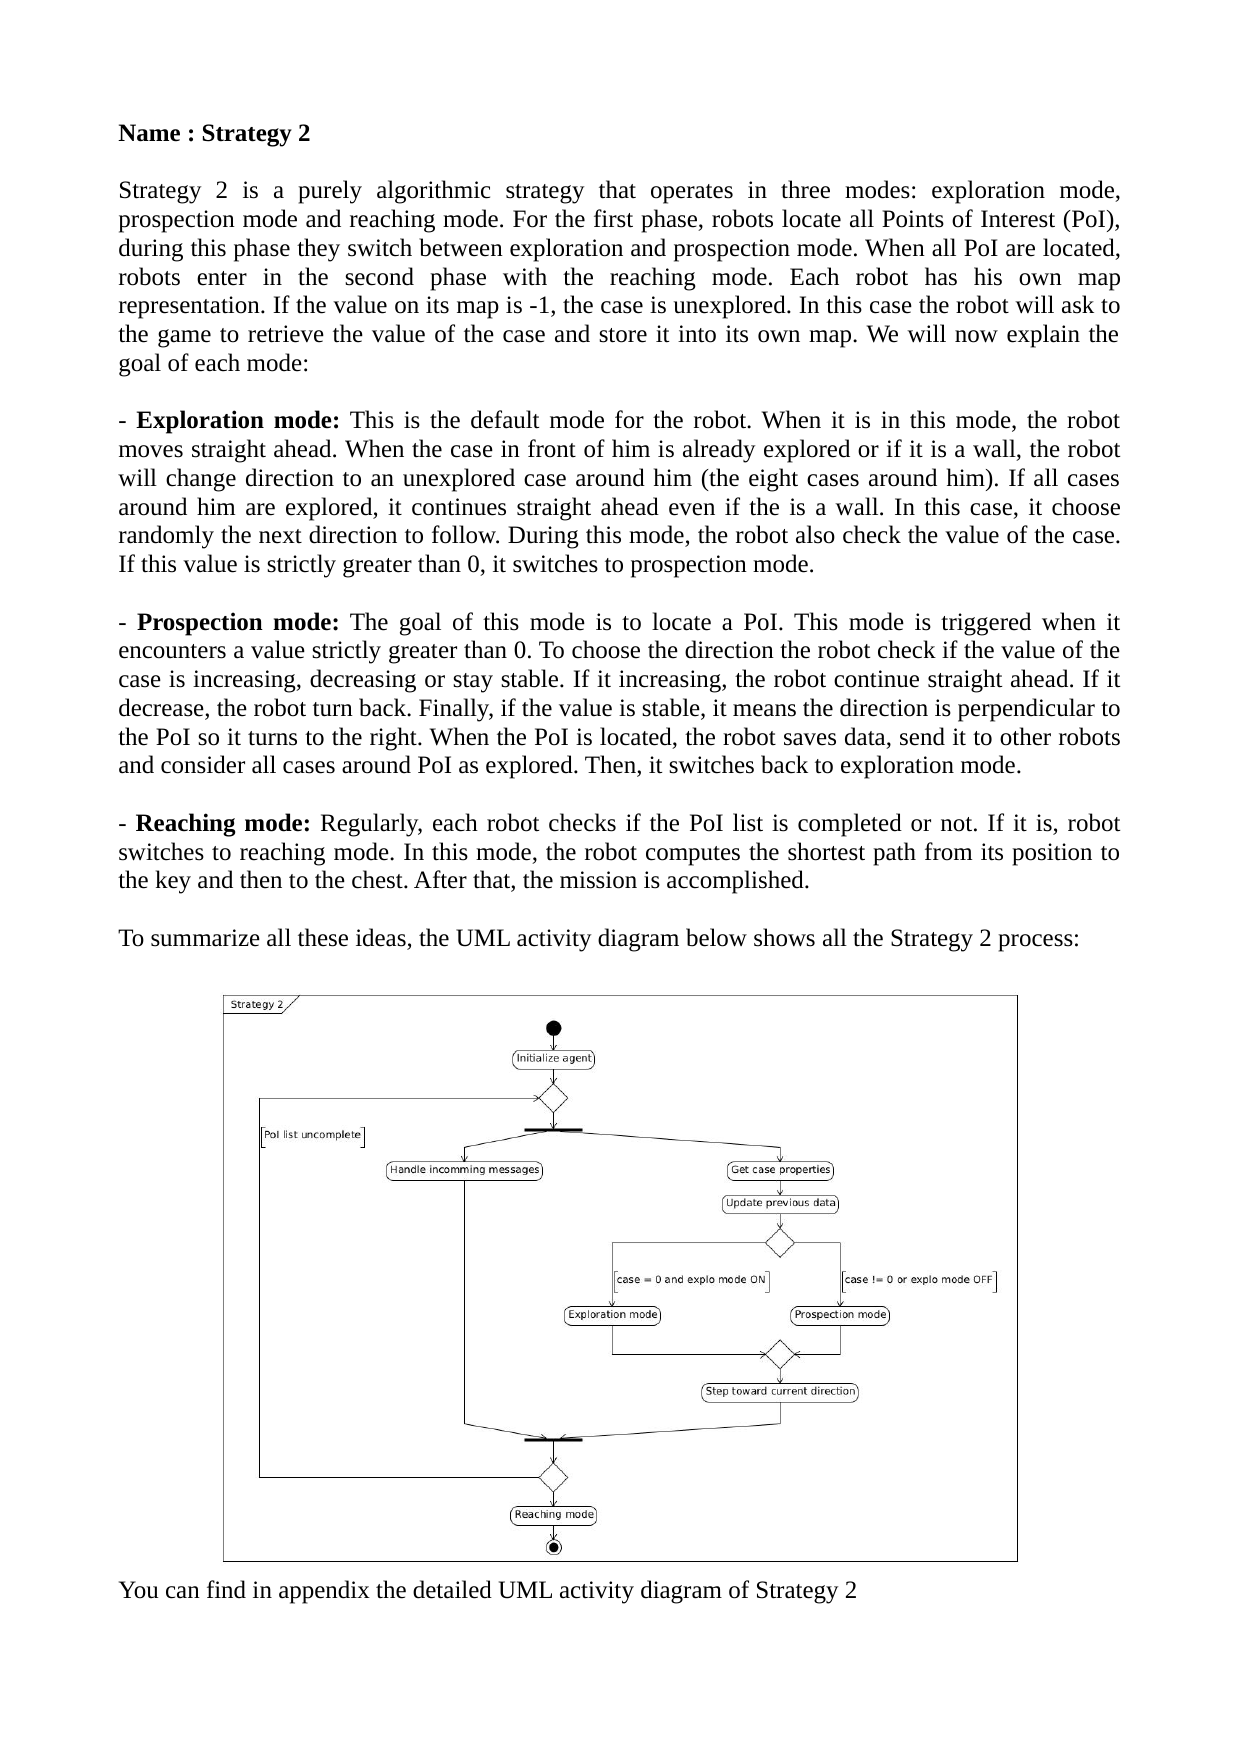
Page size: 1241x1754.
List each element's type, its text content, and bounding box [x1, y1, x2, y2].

text Name : Strategy 2 [118, 118, 1122, 147]
text - Prospection mode: The goal of this mode is to locate a PoI. This mode is triggered when it encounters a value strictly greater than 0. To choose the direction the robot check if the value of the case is increasing, decreasing or stay stable. If it increasing, the robot continue straight ahead. If it decrease, the robot turn back. Finally, if the value is stable, it means the direction is perpendicular to the PoI so it turns to the right. When the PoI is located, the robot saves data, send it to other robots and consider all cases around PoI as explored. Then, it switches back to exploration mode. [118, 607, 1122, 779]
text - Exploration mode: This is the default mode for the robot. When it is in this mode, the robot moves straight ahead. When the case in front of him is already explored or if it is a wall, the robot will change direction to an unexplored case around him (the eight cases around him). If all cases around him are explored, it continues straight ahead even if the is a wall. In this case, it choose randomly the next direction to follow. During this mode, the robot also check the value of the case. If this value is strictly greater than 0, it switches to prospection mode. [118, 406, 1122, 578]
picture [208, 980, 1032, 1576]
text - Reaching mode: Regularly, each robot checks if the PoI list is completed or not. If it is, robot switches to reaching mode. In this mode, the robot computes the shortest path from its position to the key and then to the chest. After that, the mission is accomplished. [118, 808, 1122, 894]
text Strategy 2 is a purely algorithmic strategy that operates in three modes: exploration mode, prospection mode and reaching mode. For the first phase, robots locate all Points of Interest (PoI), during this phase they switch between exploration and prospection mode. When all PoI are located, robots enter in the second phase with the reaching mode. Each robot has his own map representation. If the value on its map is -1, the case is unexplored. In this case the robot will ask to the game to retrieve the value of the case and store it into its own map. We will now explain the goal of each mode: [118, 176, 1122, 377]
text To summarize all these ideas, the UML activity diagram below shows all the Strategy 2 process: [118, 923, 1122, 952]
text You can find in appendix the detailed UML activity diagram of Strategy 2 [118, 1576, 1122, 1604]
